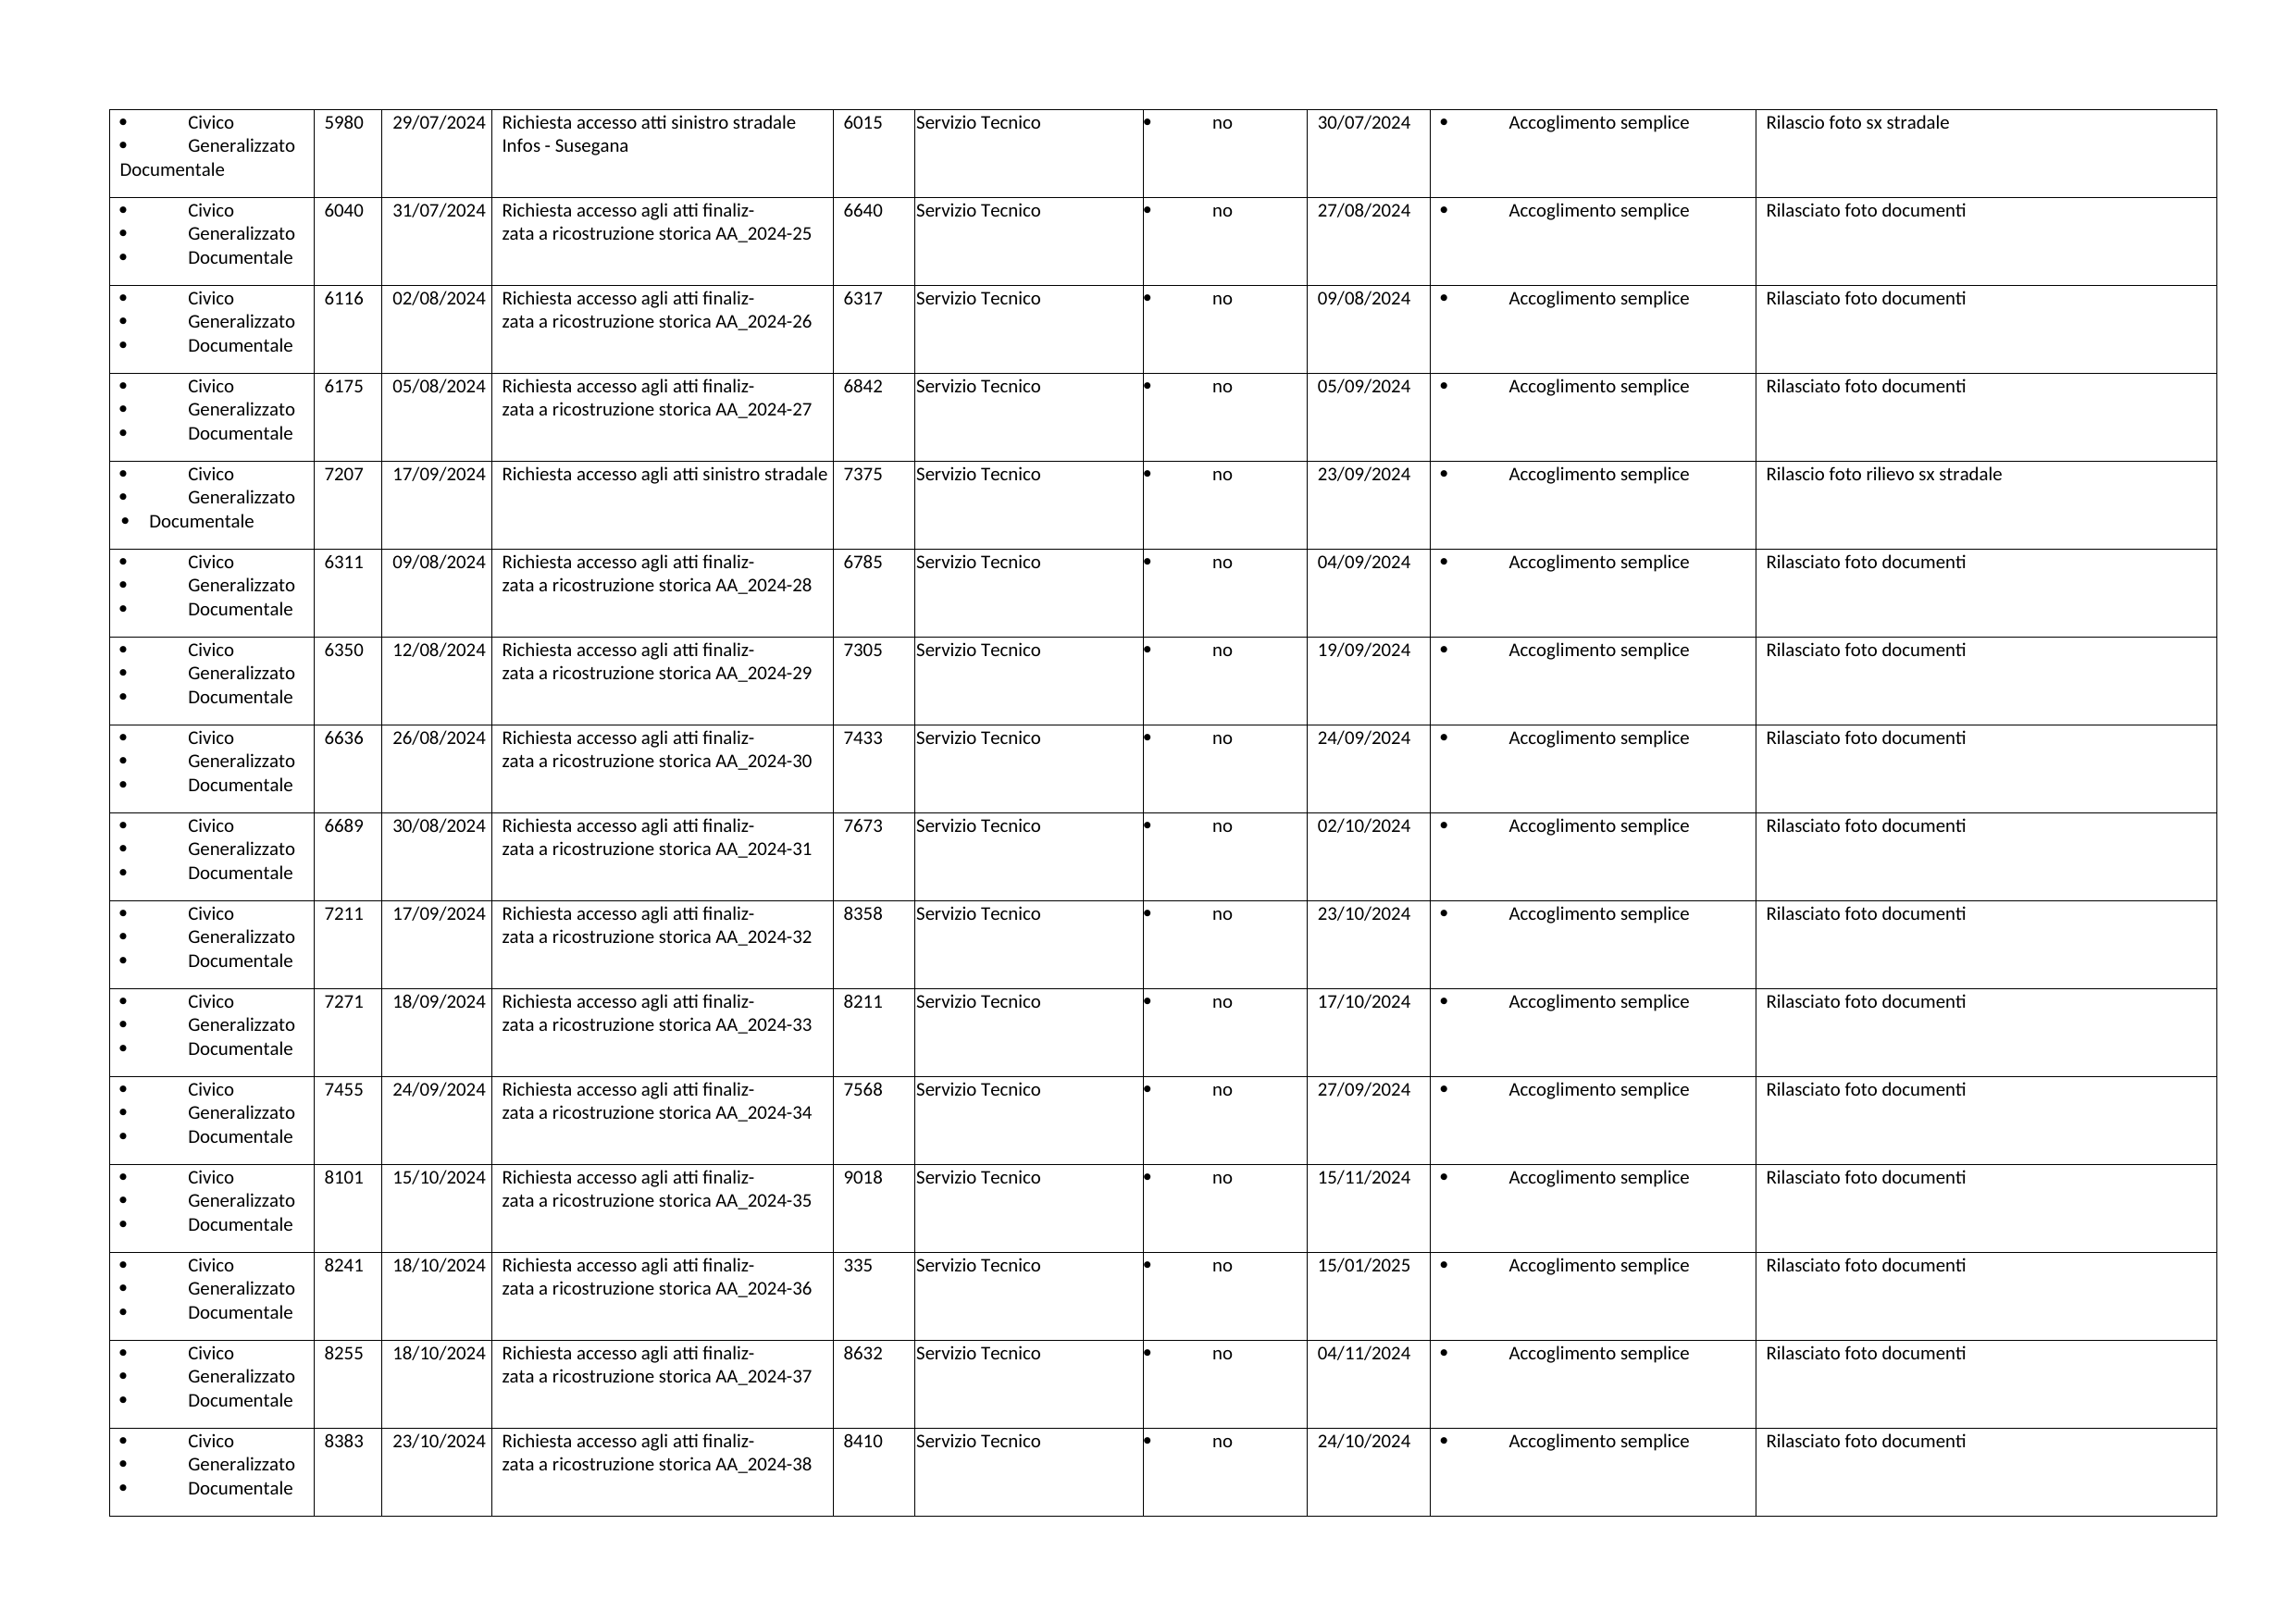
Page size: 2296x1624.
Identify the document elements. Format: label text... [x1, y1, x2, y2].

table_cell Richiesta accesso agli atti finaliz- zata a ricostruzione storica AA_2024-28 [492, 550, 833, 637]
table_cell no [1144, 901, 1307, 988]
table_cell 8410 [834, 1429, 914, 1516]
table_cell 6640 [834, 198, 914, 285]
table_cell 29/07/2024 [382, 110, 491, 197]
table_cell Richiesta accesso agli atti finaliz- zata a ricostruzione storica AA_2024-25 [492, 198, 833, 285]
table_cell 18/10/2024 [382, 1253, 491, 1340]
table_cell 6317 [834, 286, 914, 373]
table_cell Richiesta accesso agli atti finaliz- zata a ricostruzione storica AA_2024-37 [492, 1341, 833, 1428]
table_cell 24/09/2024 [382, 1077, 491, 1164]
table_cell Rilasciato foto documenti [1756, 286, 2216, 373]
table_cell 23/10/2024 [382, 1429, 491, 1516]
table_cell Servizio Tecnico [915, 374, 1143, 461]
table_cell Accoglimento semplice [1431, 1253, 1756, 1340]
table_cell Rilasciato foto documenti [1756, 989, 2216, 1076]
table_cell no [1144, 286, 1307, 373]
table_cell no [1144, 1429, 1307, 1516]
table_cell 335 [834, 1253, 914, 1340]
table_cell Rilasciato foto documenti [1756, 198, 2216, 285]
table_cell no [1144, 1165, 1307, 1252]
table_cell Accoglimento semplice [1431, 110, 1756, 197]
table_cell Accoglimento semplice [1431, 725, 1756, 812]
table_cell Rilasciato foto documenti [1756, 374, 2216, 461]
table_cell Accoglimento semplice [1431, 550, 1756, 637]
table_cell Richiesta accesso agli atti finaliz- zata a ricostruzione storica AA_2024-27 [492, 374, 833, 461]
table_cell 8255 [315, 1341, 381, 1428]
table_cell Accoglimento semplice [1431, 813, 1756, 900]
table_cell 23/09/2024 [1308, 462, 1430, 549]
table_cell 6350 [315, 638, 381, 725]
table_cell no [1144, 1341, 1307, 1428]
table_cell 17/09/2024 [382, 901, 491, 988]
table_cell 02/10/2024 [1308, 813, 1430, 900]
table_cell 8241 [315, 1253, 381, 1340]
table_cell 24/09/2024 [1308, 725, 1430, 812]
table_cell Civico Generalizzato Documentale [110, 1429, 314, 1516]
table_cell Rilasciato foto documenti [1756, 1253, 2216, 1340]
table_cell 6311 [315, 550, 381, 637]
table_cell 8358 [834, 901, 914, 988]
table_cell Rilasciato foto documenti [1756, 901, 2216, 988]
table_cell Rilascio foto rilievo sx stradale [1756, 462, 2216, 549]
table_cell 04/09/2024 [1308, 550, 1430, 637]
table_cell 26/08/2024 [382, 725, 491, 812]
table_cell Civico Generalizzato Documentale [110, 1077, 314, 1164]
table_cell 6785 [834, 550, 914, 637]
table_cell no [1144, 550, 1307, 637]
table_cell Richiesta accesso atti sinistro stradale Infos - Susegana [492, 110, 833, 197]
table_cell 6175 [315, 374, 381, 461]
table_cell 31/07/2024 [382, 198, 491, 285]
table_cell 15/11/2024 [1308, 1165, 1430, 1252]
table_cell 6015 [834, 110, 914, 197]
table_cell 24/10/2024 [1308, 1429, 1430, 1516]
table_cell Rilasciato foto documenti [1756, 1165, 2216, 1252]
table_cell 23/10/2024 [1308, 901, 1430, 988]
table_cell Richiesta accesso agli atti finaliz- zata a ricostruzione storica AA_2024-33 [492, 989, 833, 1076]
table_cell 05/08/2024 [382, 374, 491, 461]
table_cell Civico Generalizzato Documentale [110, 901, 314, 988]
table_cell Richiesta accesso agli atti finaliz- zata a ricostruzione storica AA_2024-31 [492, 813, 833, 900]
table_cell Richiesta accesso agli atti finaliz- zata a ricostruzione storica AA_2024-38 [492, 1429, 833, 1516]
table_cell Rilasciato foto documenti [1756, 813, 2216, 900]
table_cell 6689 [315, 813, 381, 900]
table_cell no [1144, 374, 1307, 461]
table_cell 7433 [834, 725, 914, 812]
table_cell 18/09/2024 [382, 989, 491, 1076]
table_cell 02/08/2024 [382, 286, 491, 373]
table_cell 17/10/2024 [1308, 989, 1430, 1076]
table_cell Richiesta accesso agli atti sinistro stradale [492, 462, 833, 549]
table_cell Civico Generalizzato Documentale [110, 110, 314, 197]
table_cell Servizio Tecnico [915, 286, 1143, 373]
table_cell Civico Generalizzato Documentale [110, 1341, 314, 1428]
table_cell 7207 [315, 462, 381, 549]
table_cell Richiesta accesso agli atti finaliz- zata a ricostruzione storica AA_2024-29 [492, 638, 833, 725]
table_cell Accoglimento semplice [1431, 901, 1756, 988]
table_cell Accoglimento semplice [1431, 286, 1756, 373]
table_cell 15/10/2024 [382, 1165, 491, 1252]
table_cell Accoglimento semplice [1431, 462, 1756, 549]
table_cell Servizio Tecnico [915, 638, 1143, 725]
table_cell 7271 [315, 989, 381, 1076]
table_cell 7305 [834, 638, 914, 725]
table_cell Accoglimento semplice [1431, 1341, 1756, 1428]
table_cell Civico Generalizzato Documentale [110, 462, 314, 549]
table_cell 9018 [834, 1165, 914, 1252]
table_cell 04/11/2024 [1308, 1341, 1430, 1428]
table_cell Servizio Tecnico [915, 901, 1143, 988]
table_cell no [1144, 813, 1307, 900]
table_cell no [1144, 1077, 1307, 1164]
table_cell Rilasciato foto documenti [1756, 550, 2216, 637]
table_cell Richiesta accesso agli atti finaliz- zata a ricostruzione storica AA_2024-30 [492, 725, 833, 812]
table_cell Servizio Tecnico [915, 989, 1143, 1076]
table_cell Servizio Tecnico [915, 198, 1143, 285]
table_cell 05/09/2024 [1308, 374, 1430, 461]
table_cell Civico Generalizzato Documentale [110, 1165, 314, 1252]
table_cell Civico Generalizzato Documentale [110, 813, 314, 900]
table_cell Richiesta accesso agli atti finaliz- zata a ricostruzione storica AA_2024-32 [492, 901, 833, 988]
table_cell no [1144, 989, 1307, 1076]
table_cell Accoglimento semplice [1431, 1077, 1756, 1164]
table_cell 15/01/2025 [1308, 1253, 1430, 1340]
table_cell 7375 [834, 462, 914, 549]
table_cell 6040 [315, 198, 381, 285]
table_cell Richiesta accesso agli atti finaliz- zata a ricostruzione storica AA_2024-26 [492, 286, 833, 373]
table_cell Civico Generalizzato Documentale [110, 286, 314, 373]
table_cell Accoglimento semplice [1431, 1429, 1756, 1516]
table_cell Servizio Tecnico [915, 550, 1143, 637]
table_cell 27/08/2024 [1308, 198, 1430, 285]
table_cell Civico Generalizzato Documentale [110, 989, 314, 1076]
table_cell no [1144, 638, 1307, 725]
table_cell Accoglimento semplice [1431, 1165, 1756, 1252]
table_cell 8211 [834, 989, 914, 1076]
table_cell 7211 [315, 901, 381, 988]
table_cell 6636 [315, 725, 381, 812]
table_cell 7455 [315, 1077, 381, 1164]
table_cell no [1144, 110, 1307, 197]
table_cell 30/07/2024 [1308, 110, 1430, 197]
table_cell Richiesta accesso agli atti finaliz- zata a ricostruzione storica AA_2024-35 [492, 1165, 833, 1252]
table_cell 17/09/2024 [382, 462, 491, 549]
table_cell Servizio Tecnico [915, 1341, 1143, 1428]
table_cell 5980 [315, 110, 381, 197]
table_cell 8632 [834, 1341, 914, 1428]
table_cell Servizio Tecnico [915, 1165, 1143, 1252]
table_cell 7568 [834, 1077, 914, 1164]
table_cell Accoglimento semplice [1431, 198, 1756, 285]
table_cell Rilasciato foto documenti [1756, 1341, 2216, 1428]
table_cell 19/09/2024 [1308, 638, 1430, 725]
table_cell Civico Generalizzato Documentale [110, 198, 314, 285]
table_cell Civico Generalizzato Documentale [110, 374, 314, 461]
table_cell Rilasciato foto documenti [1756, 1429, 2216, 1516]
table_cell Richiesta accesso agli atti finaliz- zata a ricostruzione storica AA_2024-34 [492, 1077, 833, 1164]
table_cell Rilasciato foto documenti [1756, 725, 2216, 812]
table_cell Servizio Tecnico [915, 1429, 1143, 1516]
table_cell 6842 [834, 374, 914, 461]
table_cell Servizio Tecnico [915, 462, 1143, 549]
table_cell Civico Generalizzato Documentale [110, 550, 314, 637]
table_cell 8101 [315, 1165, 381, 1252]
table_cell Servizio Tecnico [915, 1077, 1143, 1164]
table_cell Rilascio foto sx stradale [1756, 110, 2216, 197]
table_cell Rilasciato foto documenti [1756, 638, 2216, 725]
table_cell Servizio Tecnico [915, 1253, 1143, 1340]
table_cell Civico Generalizzato Documentale [110, 1253, 314, 1340]
table_cell Accoglimento semplice [1431, 638, 1756, 725]
table_cell Civico Generalizzato Documentale [110, 725, 314, 812]
table_cell 8383 [315, 1429, 381, 1516]
table_cell Richiesta accesso agli atti finaliz- zata a ricostruzione storica AA_2024-36 [492, 1253, 833, 1340]
table_cell 27/09/2024 [1308, 1077, 1430, 1164]
table_cell Civico Generalizzato Documentale [110, 638, 314, 725]
table_cell no [1144, 198, 1307, 285]
table_cell 30/08/2024 [382, 813, 491, 900]
table_cell Servizio Tecnico [915, 813, 1143, 900]
table_cell 18/10/2024 [382, 1341, 491, 1428]
table_cell Accoglimento semplice [1431, 989, 1756, 1076]
table_cell 09/08/2024 [382, 550, 491, 637]
table_cell 6116 [315, 286, 381, 373]
table_cell 12/08/2024 [382, 638, 491, 725]
table_cell 7673 [834, 813, 914, 900]
table_cell Rilasciato foto documenti [1756, 1077, 2216, 1164]
table_cell Accoglimento semplice [1431, 374, 1756, 461]
table_cell no [1144, 462, 1307, 549]
table_cell no [1144, 725, 1307, 812]
table_cell Servizio Tecnico [915, 110, 1143, 197]
table_cell Servizio Tecnico [915, 725, 1143, 812]
table_cell no [1144, 1253, 1307, 1340]
table_cell 09/08/2024 [1308, 286, 1430, 373]
